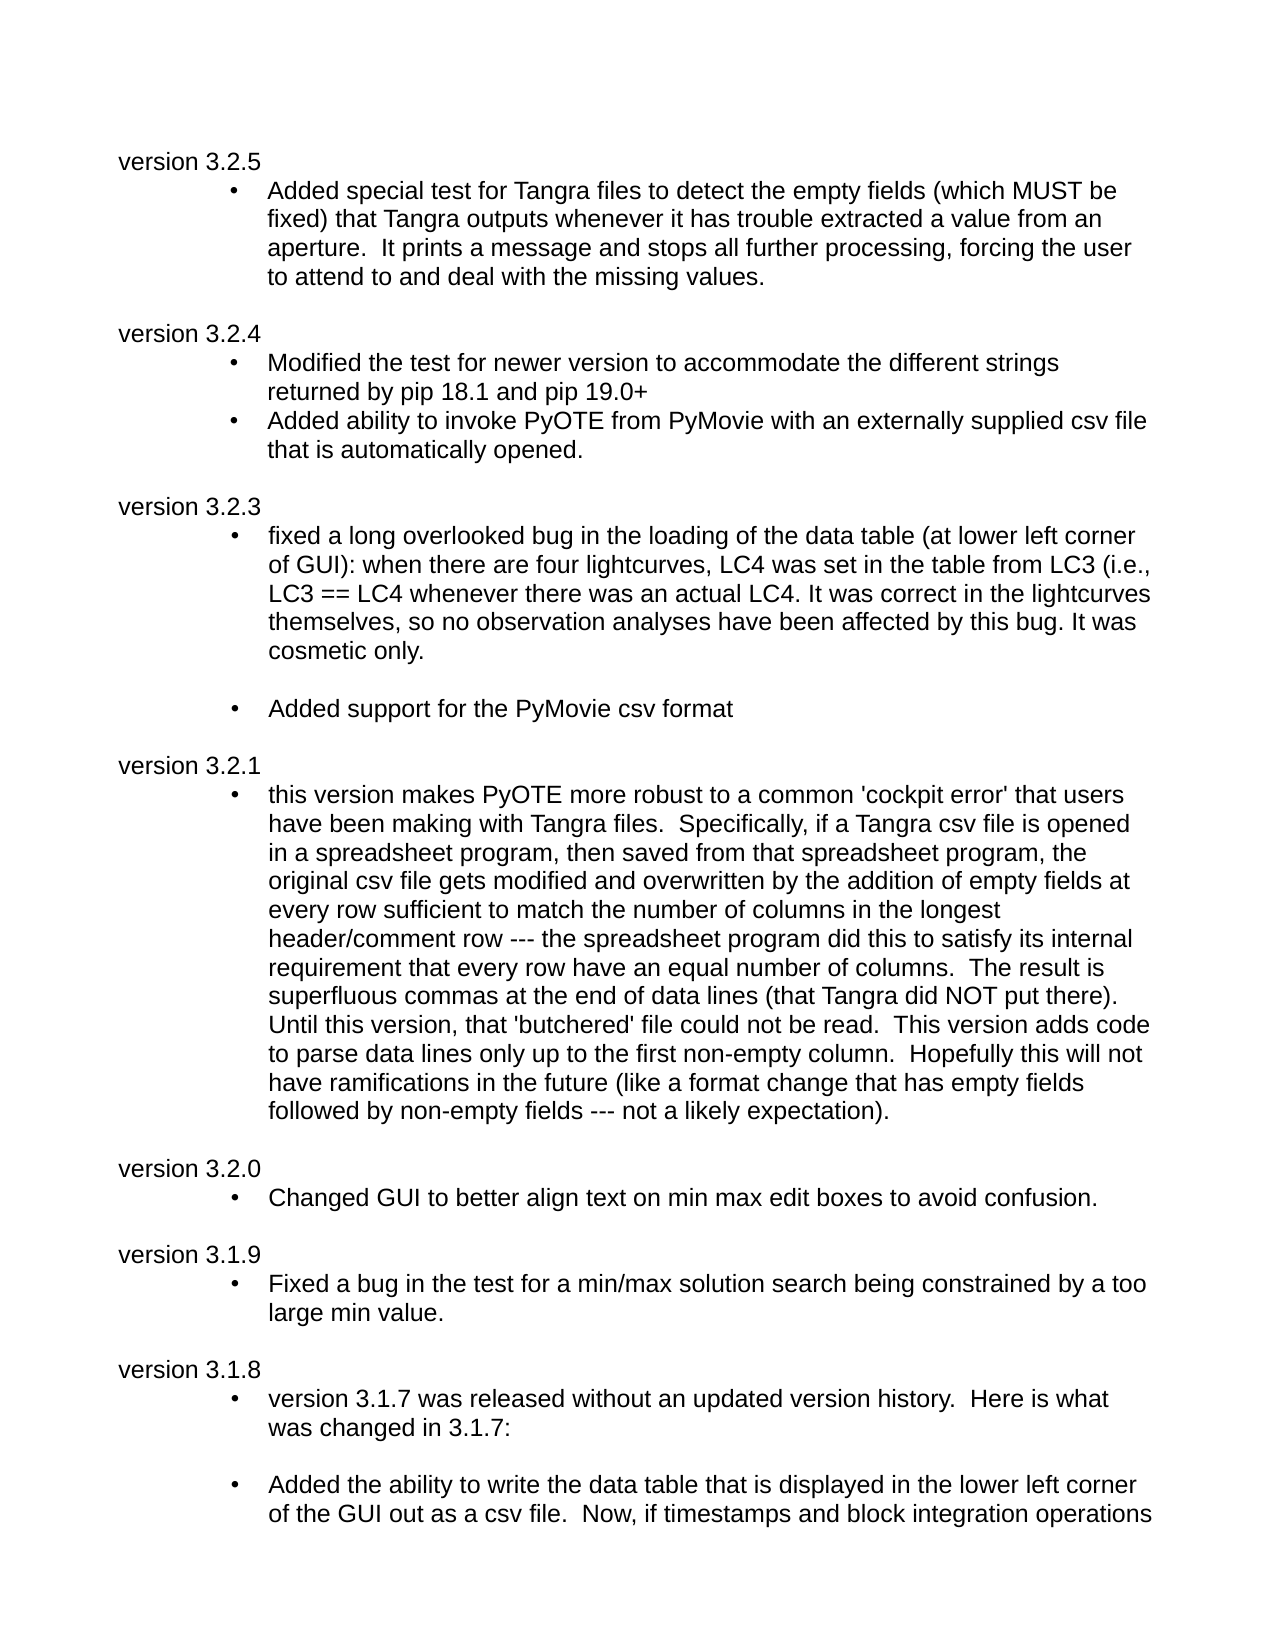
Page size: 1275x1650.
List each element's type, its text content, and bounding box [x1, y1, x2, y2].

text version 3.2.5 [118, 147, 1157, 176]
list Fixed a bug in the test for a min/max solution search being constrained by a too large min value. [231, 1269, 1157, 1355]
text version 3.1.8 [118, 1355, 1157, 1384]
list version 3.1.7 was released without an updated version history. Here is what was changed in 3.1.7: [231, 1384, 1157, 1470]
list Added the ability to write the data table that is displayed in the lower left corner of the GUI out as a csv file. Now, if timestamps and block integration operations [231, 1470, 1157, 1528]
text version 3.2.1 [118, 751, 1157, 780]
text version 3.2.4 [118, 319, 1157, 348]
list this version makes PyOTE more robust to a common 'cockpit error' that users have been making with Tangra files. Specifically, if a Tangra csv file is opened in a spreadsheet program, then saved from that spreadsheet program, the original csv file gets modified and overwritten by the addition of empty fields at every row sufficient to match the number of columns in the longest header/comment row --- the spreadsheet program did this to satisfy its internal requirement that every row have an equal number of columns. The result is superfluous commas at the end of data lines (that Tangra did NOT put there). Until this version, that 'butchered' file could not be read. This version adds code to parse data lines only up to the first non-empty column. Hopefully this will not have ramifications in the future (like a format change that has empty fields followed by non-empty fields --- not a likely expectation). [231, 780, 1157, 1154]
list Added support for the PyMovie csv format [231, 693, 1157, 751]
list fixed a long overlooked bug in the loading of the data table (at lower left corner of GUI): when there are four lightcurves, LC4 was set in the table from LC3 (i.e., LC3 == LC4 whenever there was an actual LC4. It was correct in the lightcurves themselves, so no observation analyses have been affected by this bug. It was cosmetic only. [231, 521, 1157, 693]
text version 3.2.0 [118, 1154, 1157, 1182]
list Modified the test for newer version to accommodate the different strings returned by pip 18.1 and pip 19.0+ [229, 348, 1157, 406]
list Added special test for Tangra files to detect the empty fields (which MUST be fixed) that Tangra outputs whenever it has trouble extracted a value from an aperture. It prints a message and stops all further processing, forcing the user to attend to and deal with the missing values. [229, 176, 1157, 319]
text version 3.1.9 [118, 1240, 1157, 1269]
list Changed GUI to better align text on min max edit boxes to avoid confusion. [231, 1182, 1157, 1240]
list [231, 118, 1157, 147]
list Added ability to invoke PyOTE from PyMovie with an externally supplied csv file that is automatically opened. [229, 406, 1157, 492]
text version 3.2.3 [118, 492, 1157, 521]
